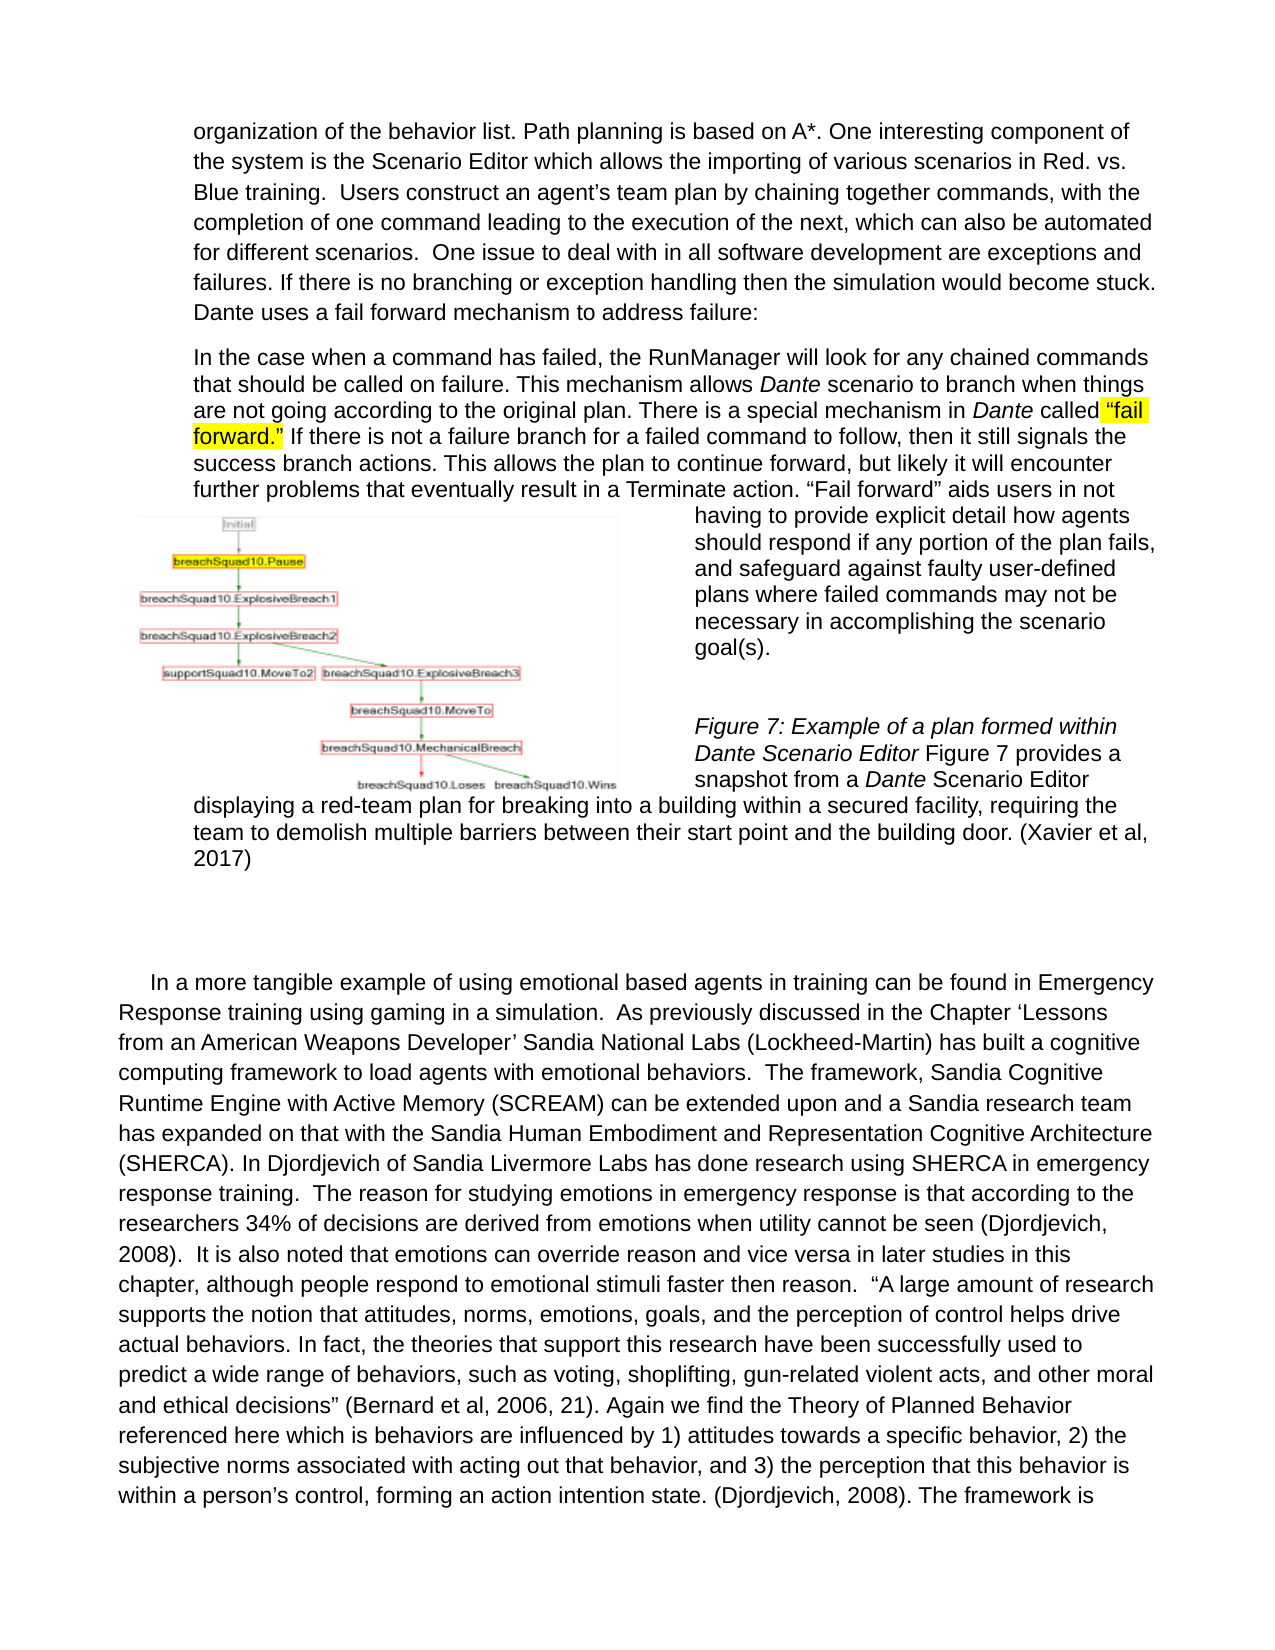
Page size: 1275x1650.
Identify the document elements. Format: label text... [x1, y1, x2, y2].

text organization of the behavior list. Path planning is based on A*. One interesting component of the system is the Scenario Editor which allows the importing of various scenarios in Red. vs. Blue training. Users construct an agent’s team plan by chaining together commands, with the completion of one command leading to the execution of the next, which can also be automated for different scenarios. One issue to deal with in all software development are exceptions and failures. If there is no branching or exception handling then the simulation would become stuck. Dante uses a fail forward mechanism to address failure: [193, 118, 1157, 326]
text In the case when a command has failed, the RunManager will look for any chained commands that should be called on failure. This mechanism allows Dante scenario to branch when things are not going according to the original plan. There is a special mechanism in Dante called “fail forward.” If there is not a failure branch for a failed command to follow, then it still signals the success branch actions. This allows the plan to continue forward, but likely it will encounter further problems that eventually result in a Terminate action. “Fail forward” aids users in not having to provide explicit detail how agents should respond if any portion of the plan fails, and safeguard against faulty user-defined plans where failed commands may not be necessary in accomplishing the scenario goal(s). [193, 344, 1157, 660]
text Figure 7: Example of a plan formed within Dante Scenario Editor Figure 7 provides a snapshot from a Dante Scenario Editor displaying a red-team plan for breaking into a building within a secured facility, requiring the team to demolish multiple barriers between their start point and the building door. (Xavier et al, 2017) [193, 713, 1157, 871]
picture [139, 516, 620, 792]
text In a more tangible example of using emotional based agents in training can be found in Emergency Response training using gaming in a simulation. As previously discussed in the Chapter ‘Lessons from an American Weapons Developer’ Sandia National Labs (Lockheed-Martin) has built a cognitive computing framework to load agents with emotional behaviors. The framework, Sandia Cognitive Runtime Engine with Active Memory (SCREAM) can be extended upon and a Sandia research team has expanded on that with the Sandia Human Embodiment and Representation Cognitive Architecture (SHERCA). In Djordjevich of Sandia Livermore Labs has done research using SHERCA in emergency response training. The reason for studying emotions in emergency response is that according to the researchers 34% of decisions are derived from emotions when utility cannot be seen (Djordjevich, 2008). It is also noted that emotions can override reason and vice versa in later studies in this chapter, although people respond to emotional stimuli faster then reason. “A large amount of research supports the notion that attitudes, norms, emotions, goals, and the perception of control helps drive actual behaviors. In fact, the theories that support this research have been successfully used to predict a wide range of behaviors, such as voting, shoplifting, gun-related violent acts, and other moral and ethical decisions” (Bernard et al, 2006, 21). Again we find the Theory of Planned Behavior referenced here which is behaviors are influenced by 1) attitudes towards a specific behavior, 2) the subjective norms associated with acting out that behavior, and 3) the perception that this behavior is within a person’s control, forming an action intention state. (Djordjevich, 2008). The framework is [118, 969, 1157, 1509]
